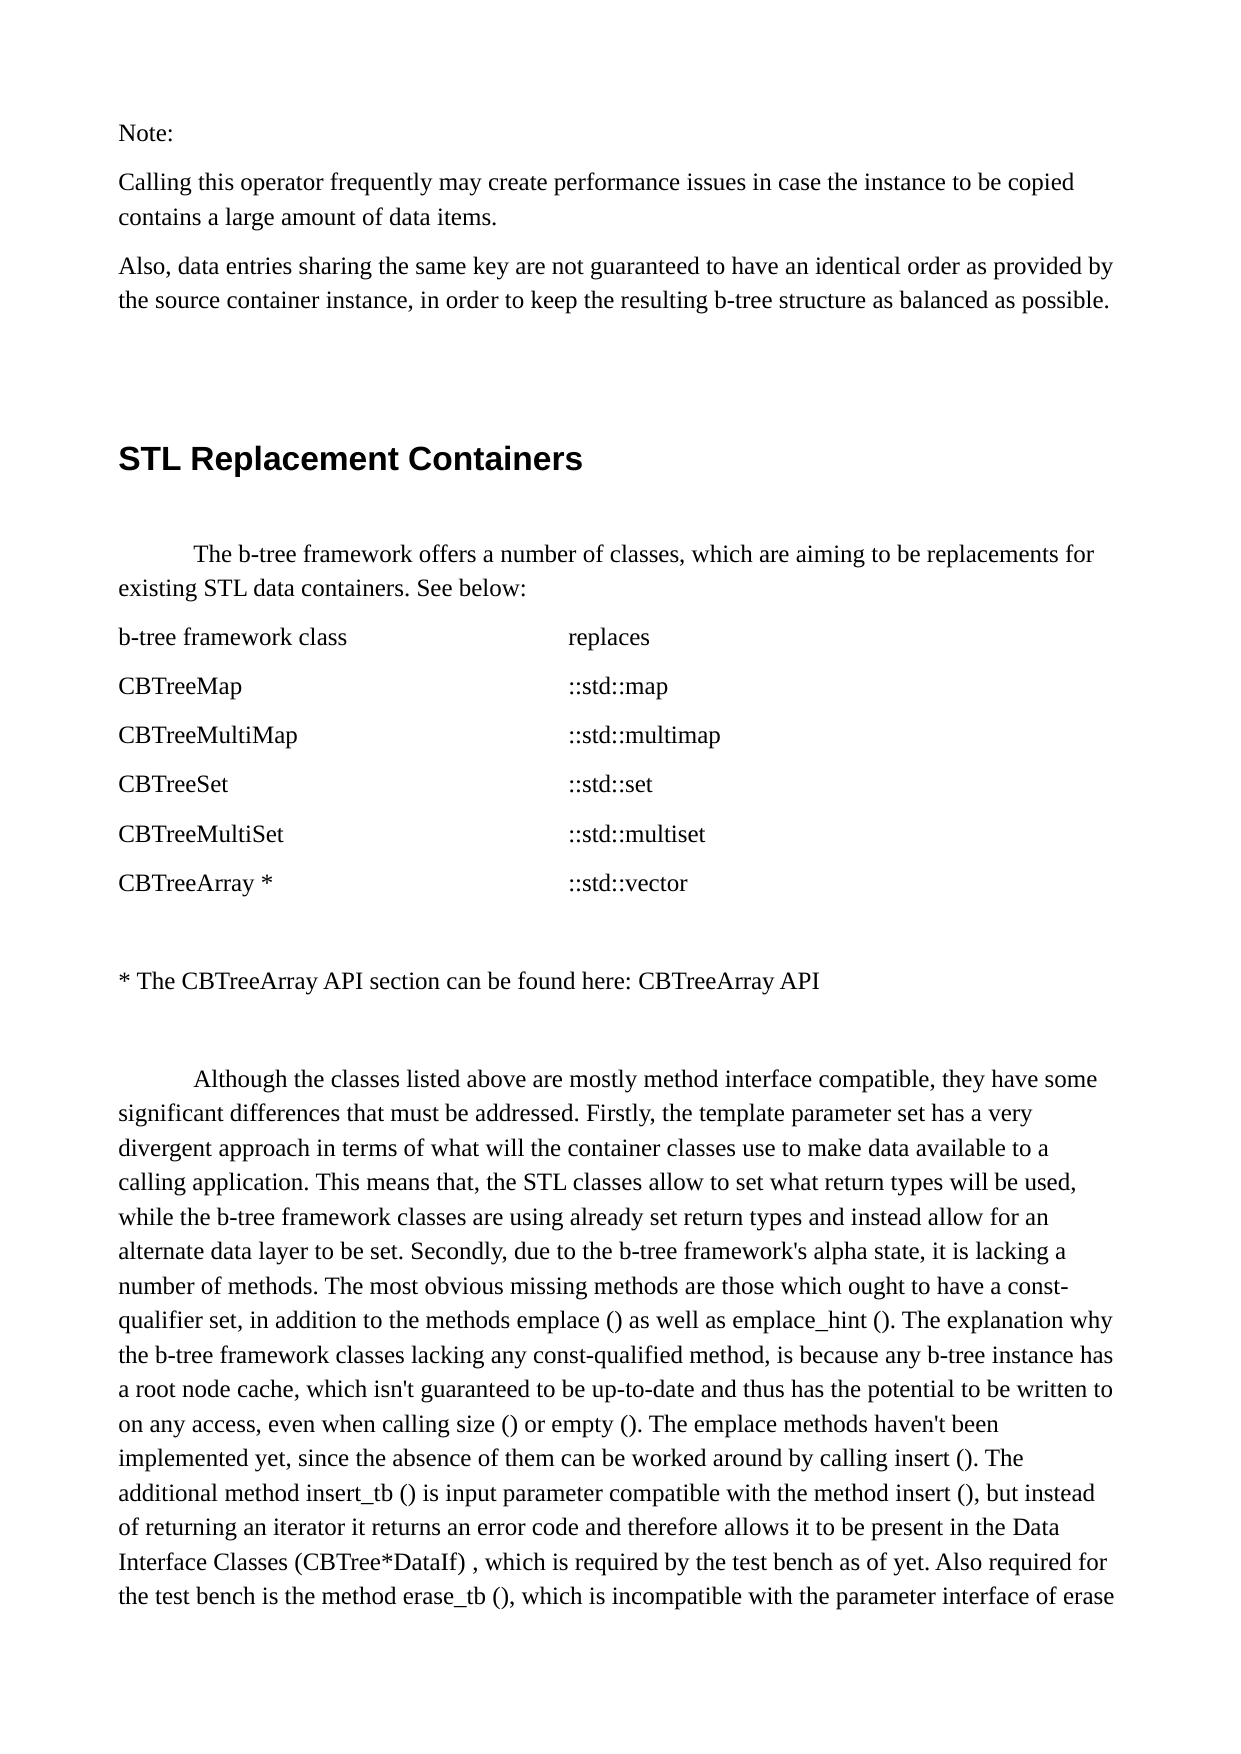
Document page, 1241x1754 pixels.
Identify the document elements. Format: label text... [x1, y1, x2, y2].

text CBTreeMultiSet ::std::multiset [118, 819, 1122, 847]
text CBTreeArray * ::std::vector [118, 868, 1122, 896]
text The b-tree framework offers a number of classes, which are aiming to be replacements for existing STL data containers. See below: [118, 539, 1122, 602]
text * The CBTreeArray API section can be found here: CBTreeArray API [118, 966, 1122, 994]
text CBTreeSet ::std::set [118, 769, 1122, 798]
text Calling this operator frequently may create performance issues in case the instance to be copied contains a large amount of data items. [118, 167, 1122, 230]
subtitle STL Replacement Containers [118, 439, 1122, 477]
text Note: [118, 118, 1122, 147]
text b-tree framework class replaces [118, 622, 1122, 651]
text CBTreeMultiMap ::std::multimap [118, 721, 1122, 749]
text Also, data entries sharing the same key are not guaranteed to have an identical order as provided by the source container instance, in order to keep the resulting b-tree structure as balanced as possible. [118, 251, 1122, 314]
text Although the classes listed above are mostly method interface compatible, they have some significant differences that must be addressed. Firstly, the template parameter set has a very divergent approach in terms of what will the container classes use to make data available to a calling application. This means that, the STL classes allow to set what return types will be used, while the b-tree framework classes are using already set return types and instead allow for an alternate data layer to be set. Secondly, due to the b-tree framework's alpha state, it is lacking a number of methods. The most obvious missing methods are those which ought to have a const-qualifier set, in addition to the methods emplace () as well as emplace_hint (). The explanation why the b-tree framework classes lacking any const-qualified method, is because any b-tree instance has a root node cache, which isn't guaranteed to be up-to-date and thus has the potential to be written to on any access, even when calling size () or empty (). The emplace methods haven't been implemented yet, since the absence of them can be worked around by calling insert (). The additional method insert_tb () is input parameter compatible with the method insert (), but instead of returning an iterator it returns an error code and therefore allows it to be present in the Data Interface Classes (CBTree*DataIf) , which is required by the test bench as of yet. Also required for the test bench is the method erase_tb (), which is incompatible with the parameter interface of erase [118, 1064, 1122, 1610]
text CBTreeMap ::std::map [118, 671, 1122, 700]
